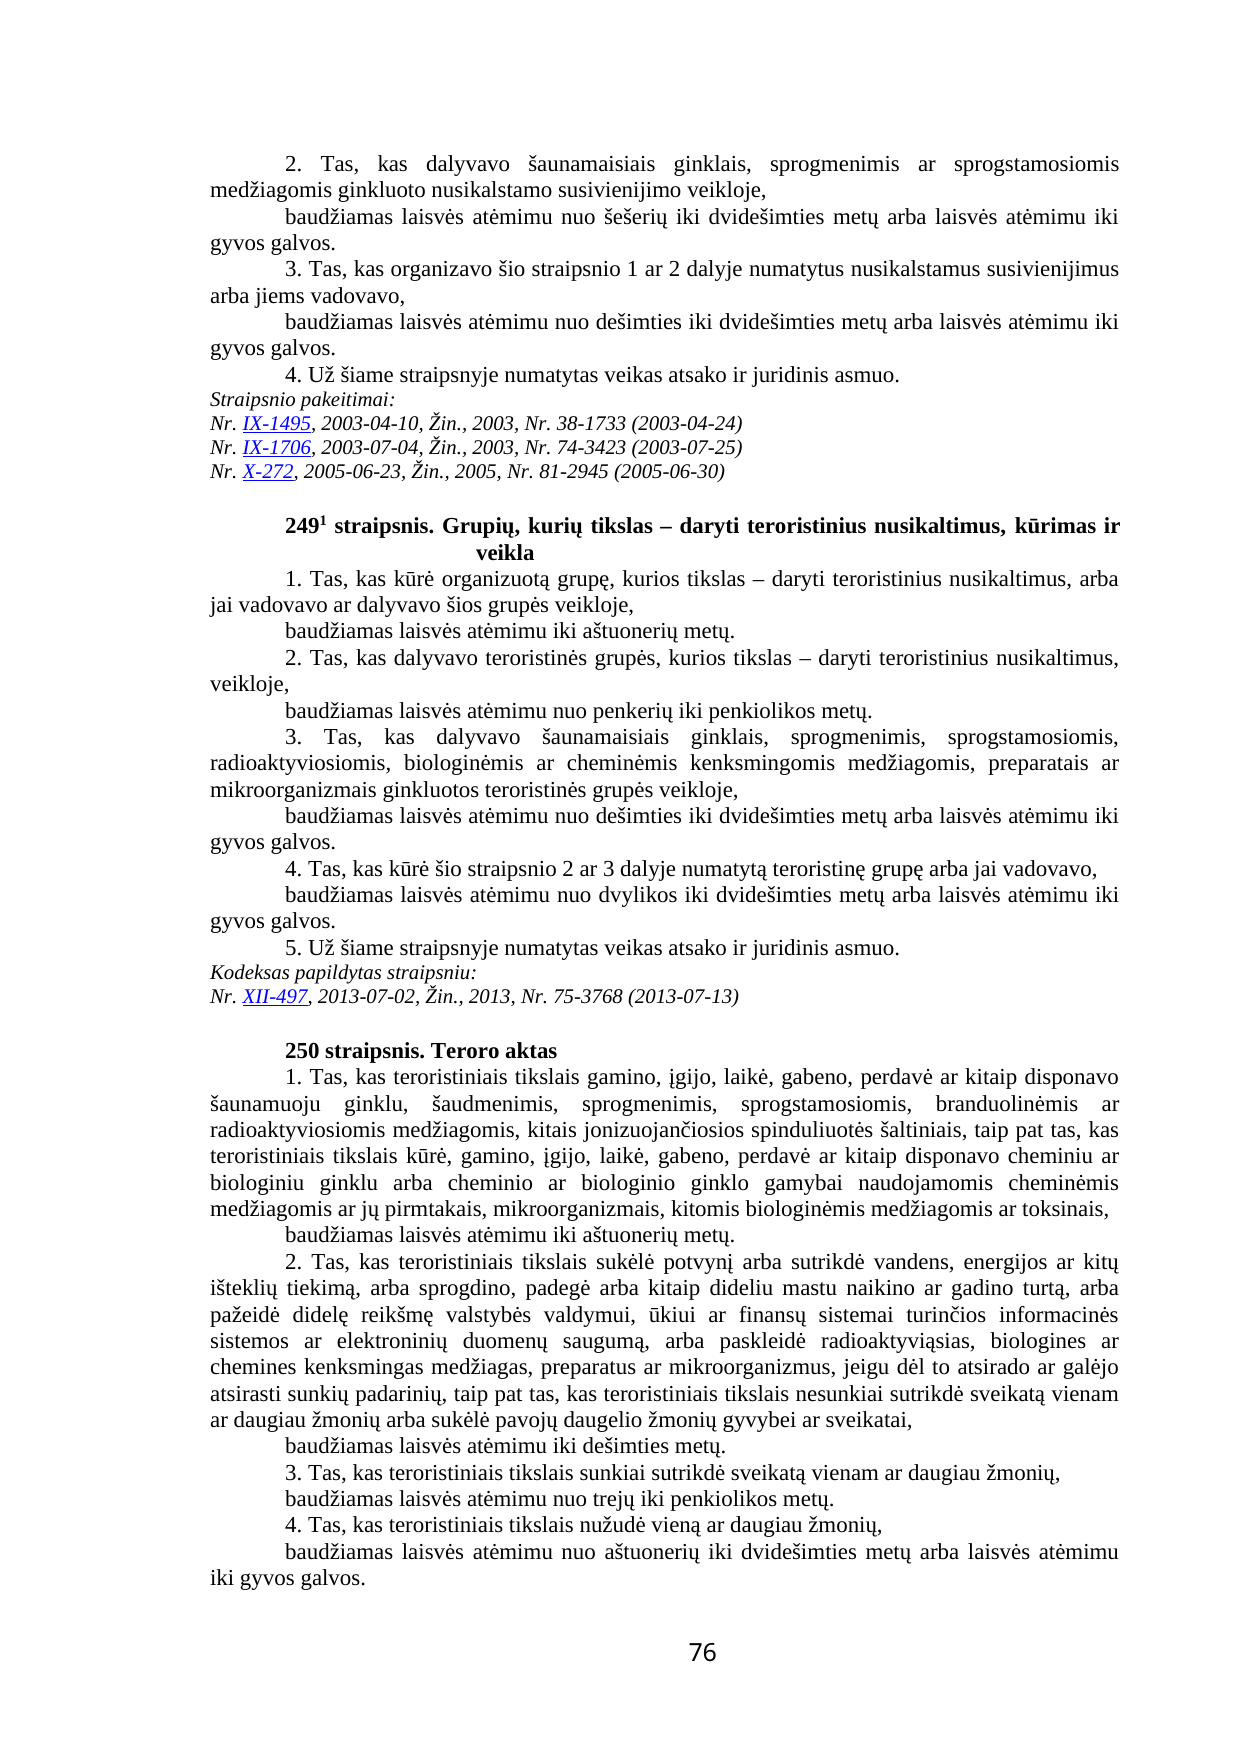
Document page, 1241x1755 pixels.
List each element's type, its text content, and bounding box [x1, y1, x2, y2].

text 3. Tas, kas teroristiniais tikslais sunkiai sutrikdė sveikatą vienam ar daugiau žmonių, [210, 1459, 1120, 1485]
text 1. Tas, kas kūrė organizuotą grupę, kurios tikslas – daryti teroristinius nusikaltimus, arba jai vadovavo ar dalyvavo šios grupės veikloje, [210, 565, 1120, 618]
text baudžiamas laisvės atėmimu nuo dešimties iki dvidešimties metų arba laisvės atėmimu iki gyvos galvos. [210, 802, 1120, 855]
text Kodeksas papildytas straipsniu: [210, 960, 1120, 984]
text 2. Tas, kas teroristiniais tikslais sukėlė potvynį arba sutrikdė vandens, energijos ar kitų išteklių tiekimą, arba sprogdino, padegė arba kitaip dideliu mastu naikino ar gadino turtą, arba pažeidė didelę reikšmę valstybės valdymui, ūkiui ar finansų sistemai turinčios informacinės sistemos ar elektroninių duomenų saugumą, arba paskleidė radioaktyviąsias, biologines ar chemines kenksmingas medžiagas, preparatus ar mikroorganizmus, jeigu dėl to atsirado ar galėjo atsirasti sunkių padarinių, taip pat tas, kas teroristiniais tikslais nesunkiai sutrikdė sveikatą vienam ar daugiau žmonių arba sukėlė pavojų daugelio žmonių gyvybei ar sveikatai, [210, 1248, 1120, 1432]
text baudžiamas laisvės atėmimu iki dešimties metų. [210, 1432, 1120, 1459]
text baudžiamas laisvės atėmimu nuo penkerių iki penkiolikos metų. [210, 697, 1120, 723]
text 2. Tas, kas dalyvavo šaunamaisiais ginklais, sprogmenimis ar sprogstamosiomis medžiagomis ginkluoto nusikalstamo susivienijimo veikloje, [210, 150, 1120, 203]
text Nr. XII-497, 2013-07-02, Žin., 2013, Nr. 75-3768 (2013-07-13) [210, 984, 1120, 1008]
text baudžiamas laisvės atėmimu nuo dešimties iki dvidešimties metų arba laisvės atėmimu iki gyvos galvos. [210, 308, 1120, 361]
text baudžiamas laisvės atėmimu iki aštuonerių metų. [210, 1222, 1120, 1248]
text 2. Tas, kas dalyvavo teroristinės grupės, kurios tikslas – daryti teroristinius nusikaltimus, veikloje, [210, 644, 1120, 697]
text baudžiamas laisvės atėmimu nuo dvylikos iki dvidešimties metų arba laisvės atėmimu iki gyvos galvos. [210, 881, 1120, 934]
text baudžiamas laisvės atėmimu nuo trejų iki penkiolikos metų. [210, 1485, 1120, 1511]
text baudžiamas laisvės atėmimu nuo aštuonerių iki dvidešimties metų arba laisvės atėmimu iki gyvos galvos. [210, 1538, 1120, 1591]
text Nr. IX-1495, 2003-04-10, Žin., 2003, Nr. 38-1733 (2003-04-24) [210, 411, 1120, 435]
text baudžiamas laisvės atėmimu iki aštuonerių metų. [210, 618, 1120, 644]
text 3. Tas, kas organizavo šio straipsnio 1 ar 2 dalyje numatytus nusikalstamus susivienijimus arba jiems vadovavo, [210, 255, 1120, 308]
text Nr. IX-1706, 2003-07-04, Žin., 2003, Nr. 74-3423 (2003-07-25) [210, 435, 1120, 459]
text 4. Tas, kas teroristiniais tikslais nužudė vieną ar daugiau žmonių, [210, 1511, 1120, 1538]
text 3. Tas, kas dalyvavo šaunamaisiais ginklais, sprogmenimis, sprogstamosiomis, radioaktyviosiomis, biologinėmis ar cheminėmis kenksmingomis medžiagomis, preparatais ar mikroorganizmais ginkluotos teroristinės grupės veikloje, [210, 723, 1120, 802]
text 2491 straipsnis. Grupių, kurių tikslas – daryti teroristinius nusikaltimus, kūrimas ir veikla [285, 512, 1120, 565]
text 5. Už šiame straipsnyje numatytas veikas atsako ir juridinis asmuo. [210, 934, 1120, 960]
text baudžiamas laisvės atėmimu nuo šešerių iki dvidešimties metų arba laisvės atėmimu iki gyvos galvos. [210, 203, 1120, 255]
text 250 straipsnis. Teroro aktas [210, 1037, 1120, 1063]
text Nr. X-272, 2005-06-23, Žin., 2005, Nr. 81-2945 (2005-06-30) [210, 459, 1120, 483]
text 4. Tas, kas kūrė šio straipsnio 2 ar 3 dalyje numatytą teroristinę grupę arba jai vadovavo, [210, 855, 1120, 881]
text 4. Už šiame straipsnyje numatytas veikas atsako ir juridinis asmuo. [210, 361, 1120, 387]
text Straipsnio pakeitimai: [210, 387, 1120, 411]
text 1. Tas, kas teroristiniais tikslais gamino, įgijo, laikė, gabeno, perdavė ar kitaip disponavo šaunamuoju ginklu, šaudmenimis, sprogmenimis, sprogstamosiomis, branduolinėmis ar radioaktyviosiomis medžiagomis, kitais jonizuojančiosios spinduliuotės šaltiniais, taip pat tas, kas teroristiniais tikslais kūrė, gamino, įgijo, laikė, gabeno, perdavė ar kitaip disponavo cheminiu ar biologiniu ginklu arba cheminio ar biologinio ginklo gamybai naudojamomis cheminėmis medžiagomis ar jų pirmtakais, mikroorganizmais, kitomis biologinėmis medžiagomis ar toksinais, [210, 1063, 1120, 1222]
